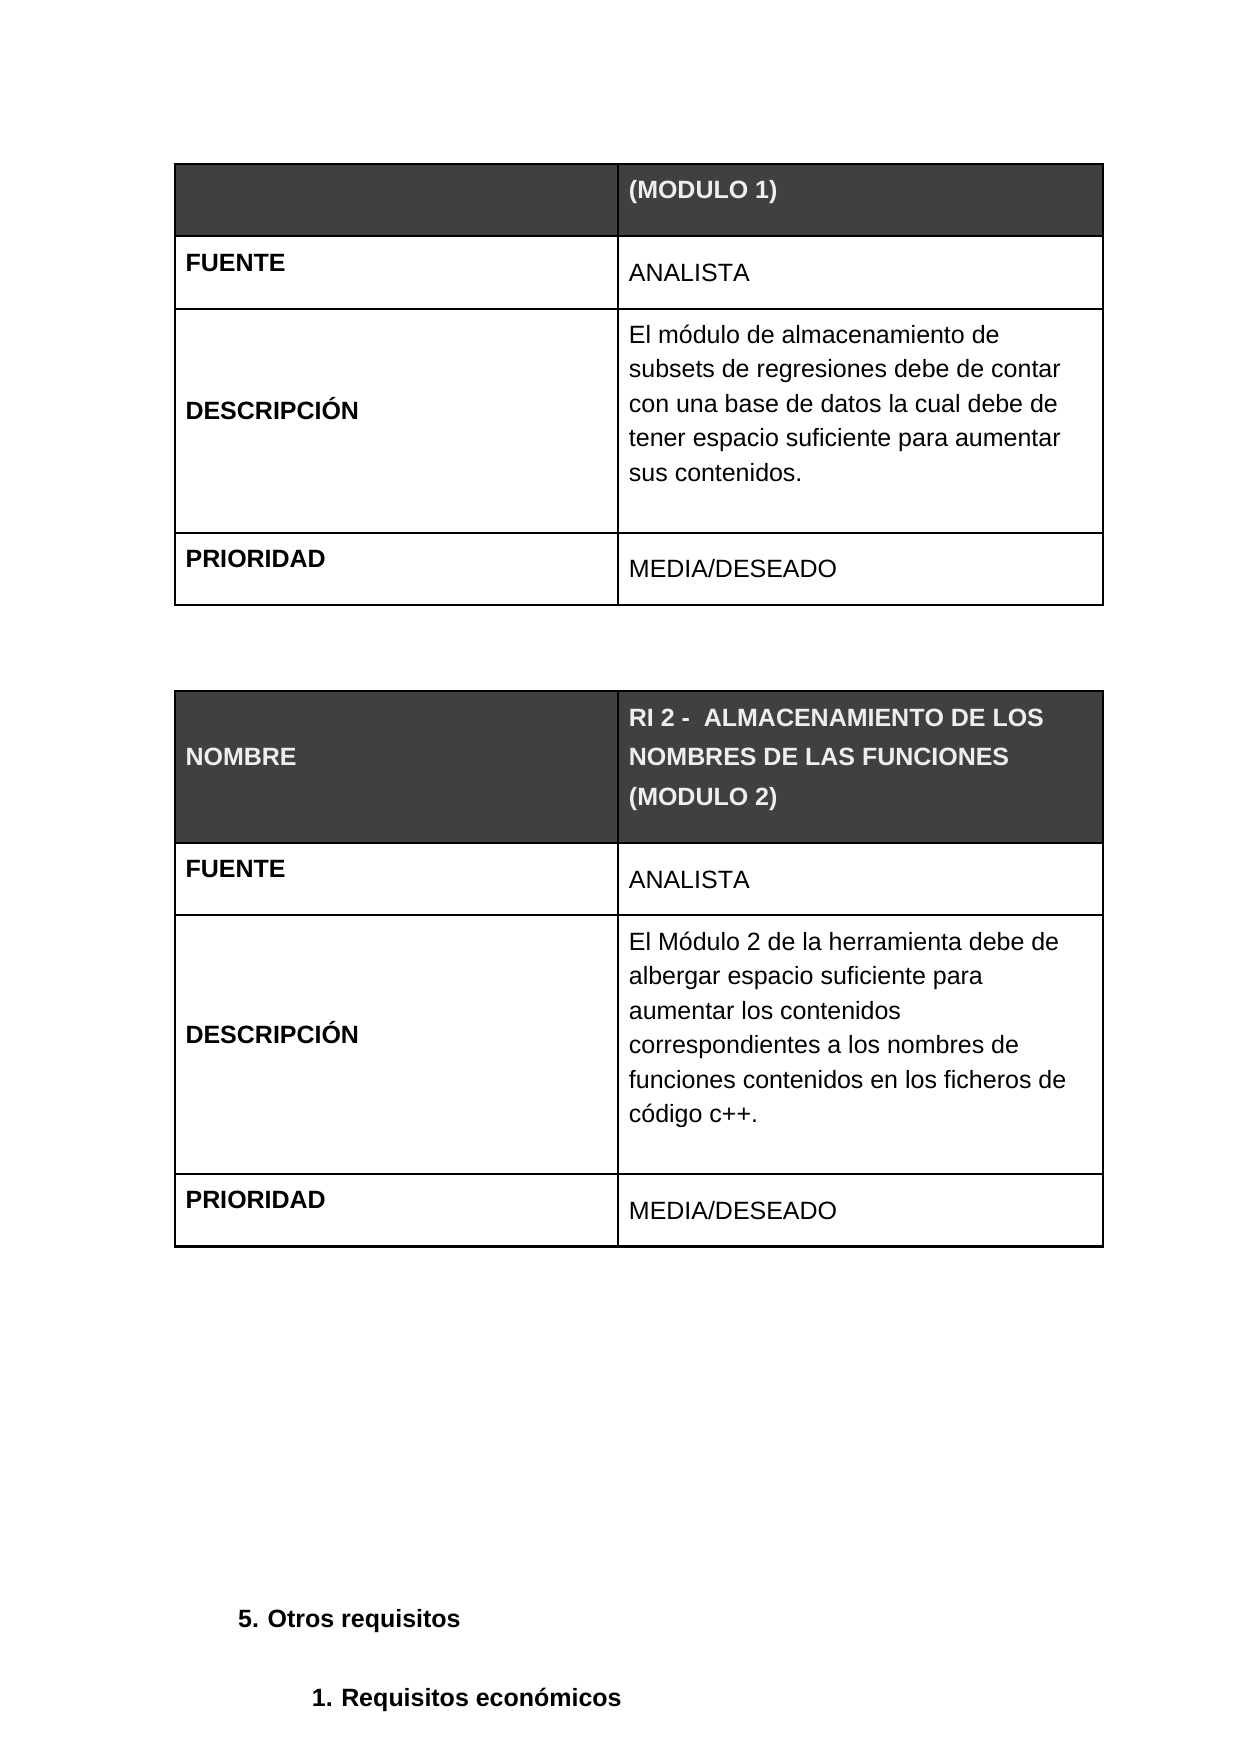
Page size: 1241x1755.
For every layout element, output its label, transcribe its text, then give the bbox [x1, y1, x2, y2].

table_cell MEDIA/DESEADO [619, 534, 1102, 604]
table_cell PRIORIDAD [176, 534, 617, 604]
list Otros requisitos [238, 1604, 1065, 1632]
table_header [176, 165, 617, 235]
table_cell ANALISTA [619, 237, 1102, 307]
table_cell FUENTE [176, 844, 617, 914]
table_cell ANALISTA [619, 844, 1102, 914]
table_header NOMBRE [176, 692, 617, 842]
table_cell FUENTE [176, 237, 617, 307]
table_cell El módulo de almacenamiento de subsets de regresiones debe de contar con una base de datos la cual debe de tener espacio suficiente para aumentar sus contenidos. [619, 310, 1102, 532]
list Requisitos económicos [312, 1683, 1065, 1712]
table_cell El Módulo 2 de la herramienta debe de albergar espacio suficiente para aumentar los contenidos correspondientes a los nombres de funciones contenidos en los ficheros de código c++. [619, 916, 1102, 1173]
table_cell DESCRIPCIÓN [176, 916, 617, 1173]
table_header (MODULO 1) [619, 165, 1102, 235]
table_cell MEDIA/DESEADO [619, 1175, 1102, 1245]
table_cell DESCRIPCIÓN [176, 310, 617, 532]
table_cell PRIORIDAD [176, 1175, 617, 1245]
table_header RI 2 - ALMACENAMIENTO DE LOS NOMBRES DE LAS FUNCIONES (MODULO 2) [619, 692, 1102, 842]
